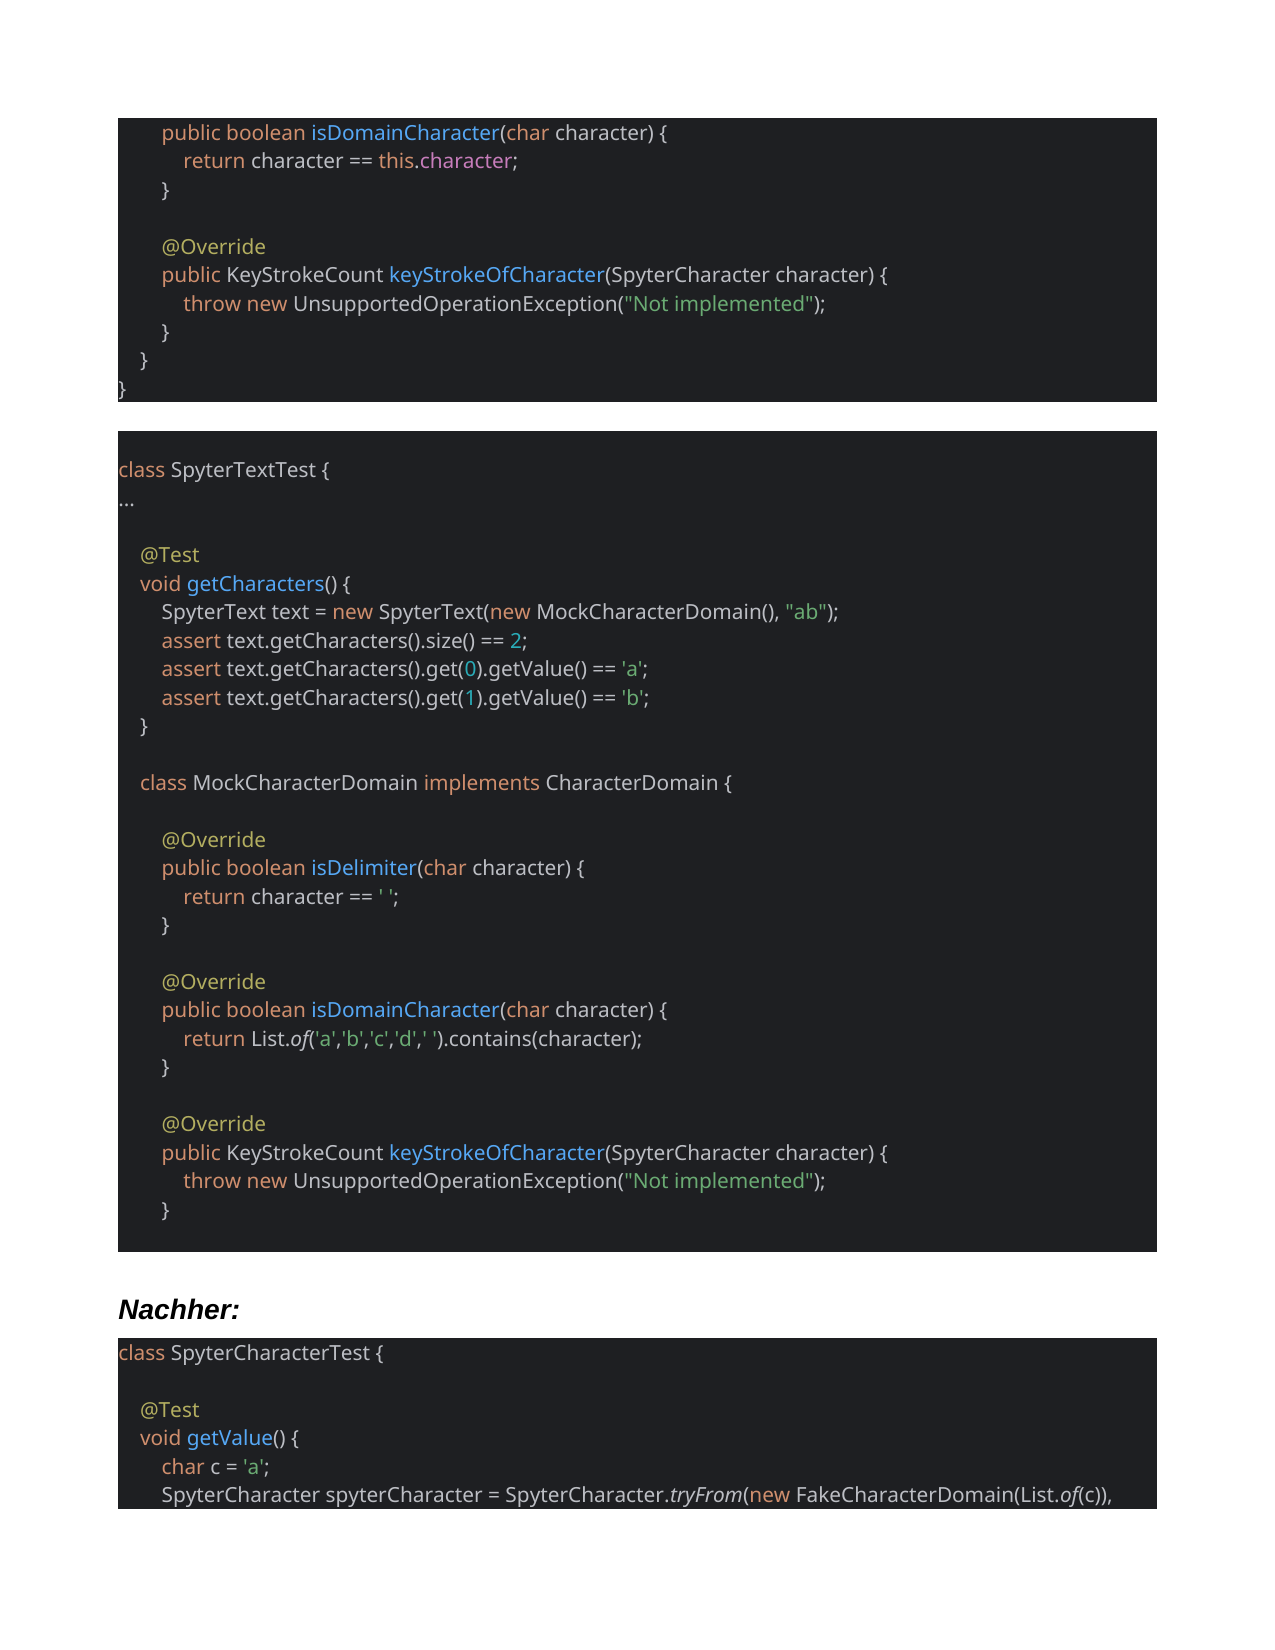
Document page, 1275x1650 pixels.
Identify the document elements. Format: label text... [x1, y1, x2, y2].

text class SpyterTextTest { ... @Test void getCharacters() { SpyterText text = new SpyterText(new MockCharacterDomain(), "ab"); assert text.getCharacters().size() == 2; assert text.getCharacters().get(0).getValue() == 'a'; assert text.getCharacters().get(1).getValue() == 'b'; } class MockCharacterDomain implements CharacterDomain { @Override public boolean isDelimiter(char character) { return character == ' '; } @Override public boolean isDomainCharacter(char character) { return List.of('a','b','c','d',' ').contains(character); } @Override public KeyStrokeCount keyStrokeOfCharacter(SpyterCharacter character) { throw new UnsupportedOperationException("Not implemented"); } [118, 431, 1157, 1252]
subtitle Nachher: [118, 1293, 1157, 1326]
text class SpyterCharacterTest { @Test void getValue() { char c = 'a'; SpyterCharacter spyterCharacter = SpyterCharacter.tryFrom(new FakeCharacterDomain(List.of(c)), [118, 1338, 1157, 1509]
text public boolean isDomainCharacter(char character) { return character == this.character; } @Override public KeyStrokeCount keyStrokeOfCharacter(SpyterCharacter character) { throw new UnsupportedOperationException("Not implemented"); } } } [118, 118, 1157, 402]
